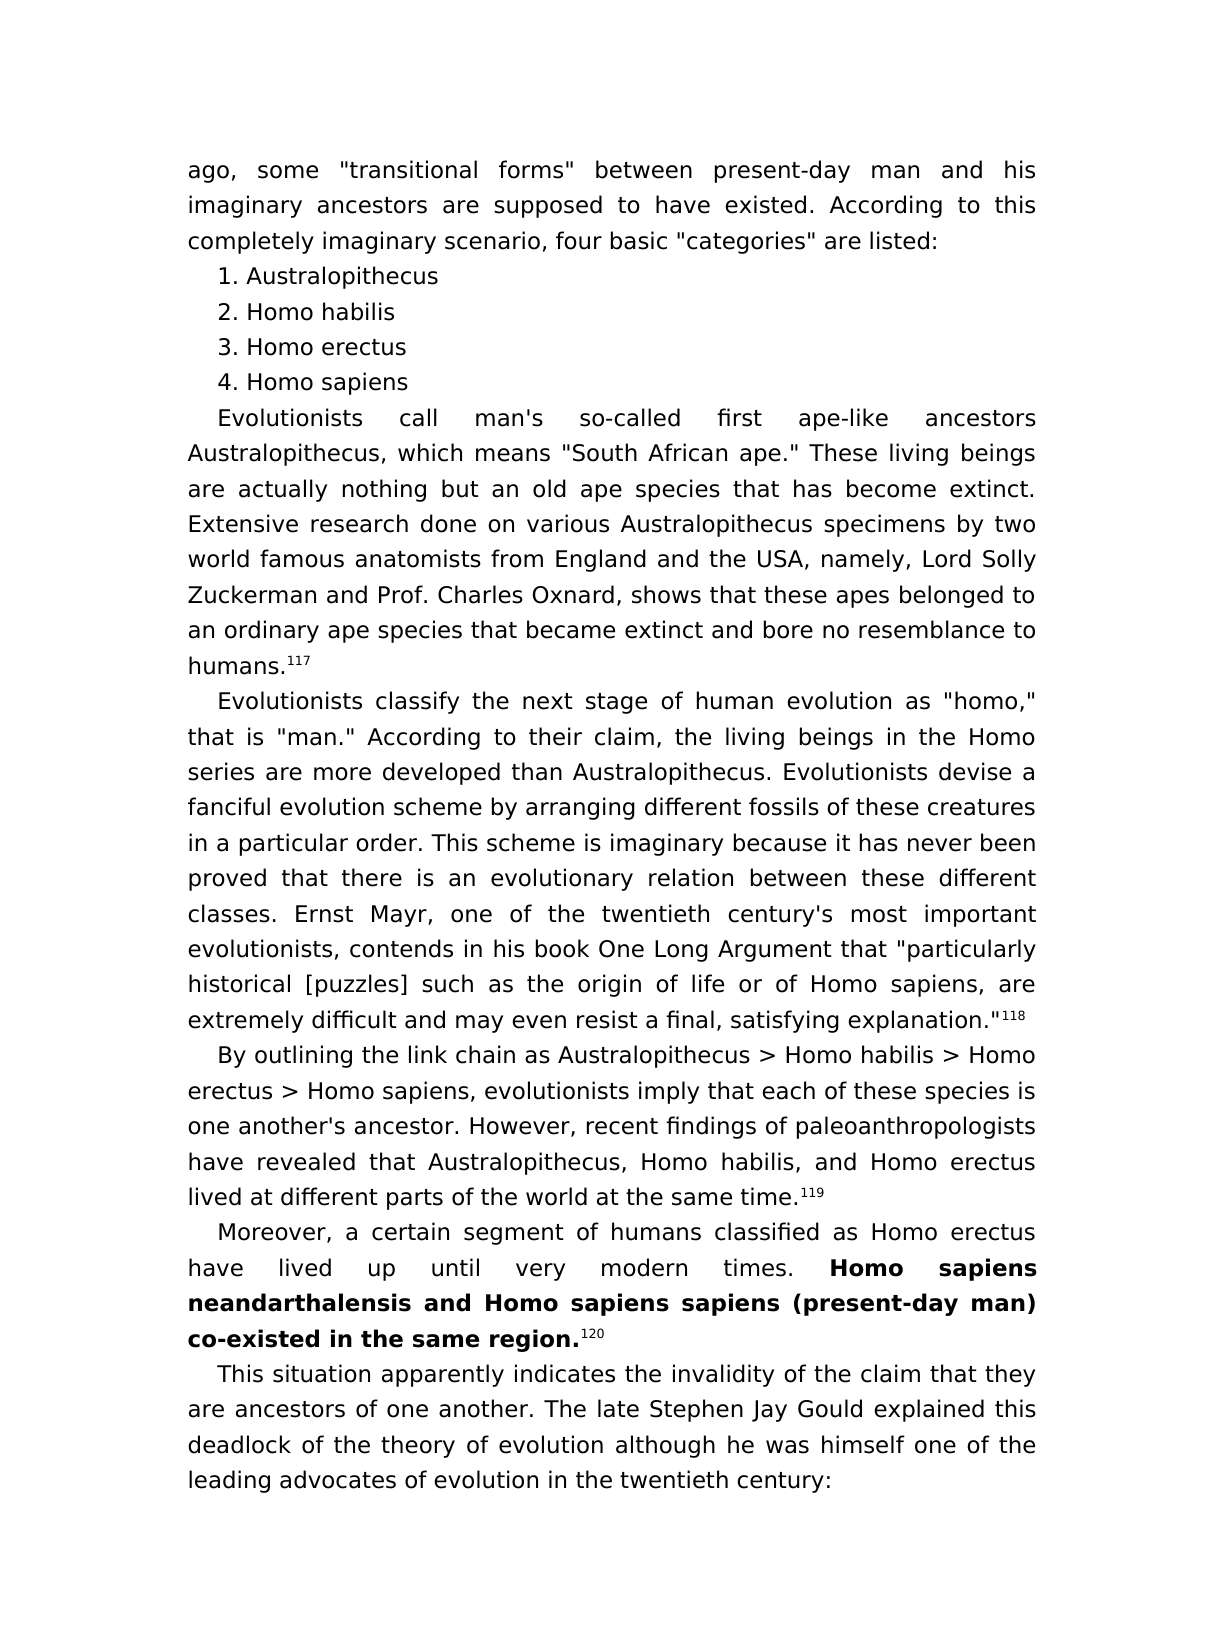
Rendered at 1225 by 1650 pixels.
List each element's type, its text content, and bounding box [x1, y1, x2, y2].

text This situation apparently indicates the invalidity of the claim that they are ancestors of one another. The late Stephen Jay Gould explained this deadlock of the theory of evolution although he was himself one of the leading advocates of evolution in the twentieth century: [187, 1354, 1037, 1496]
text 4. Homo sapiens [187, 362, 1037, 398]
text By outlining the link chain as Australopithecus > Homo habilis > Homo erectus > Homo sapiens, evolutionists imply that each of these species is one another's ancestor. However, recent findings of paleoanthropologists have revealed that Australopithecus, Homo habilis, and Homo erectus lived at different parts of the world at the same time.119 [187, 1035, 1037, 1212]
text 3. Homo erectus [187, 327, 1037, 362]
text Evolutionists call man's so-called first ape-like ancestors Australopithecus, which means "South African ape." These living beings are actually nothing but an old ape species that has become extinct. Extensive research done on various Australopithecus specimens by two world famous anatomists from England and the USA, namely, Lord Solly Zuckerman and Prof. Charles Oxnard, shows that these apes belonged to an ordinary ape species that became extinct and bore no resemblance to humans.117 [187, 398, 1037, 681]
text ago, some "transitional forms" between present-day man and his imaginary ancestors are supposed to have existed. According to this completely imaginary scenario, four basic "categories" are listed: [187, 150, 1037, 256]
text Evolutionists classify the next stage of human evolution as "homo," that is "man." According to their claim, the living beings in the Homo series are more developed than Australopithecus. Evolutionists devise a fanciful evolution scheme by arranging different fossils of these creatures in a particular order. This scheme is imaginary because it has never been proved that there is an evolutionary relation between these different classes. Ernst Mayr, one of the twentieth century's most important evolutionists, contends in his book One Long Argument that "particularly historical [puzzles] such as the origin of life or of Homo sapiens, are extremely difficult and may even resist a final, satisfying explanation."118 [187, 681, 1037, 1035]
text 2. Homo habilis [187, 292, 1037, 327]
text Moreover, a certain segment of humans classified as Homo erectus have lived up until very modern times. Homo sapiens neandarthalensis and Homo sapiens sapiens (present-day man) co-existed in the same region.120 [187, 1212, 1037, 1354]
text 1. Australopithecus [187, 256, 1037, 292]
